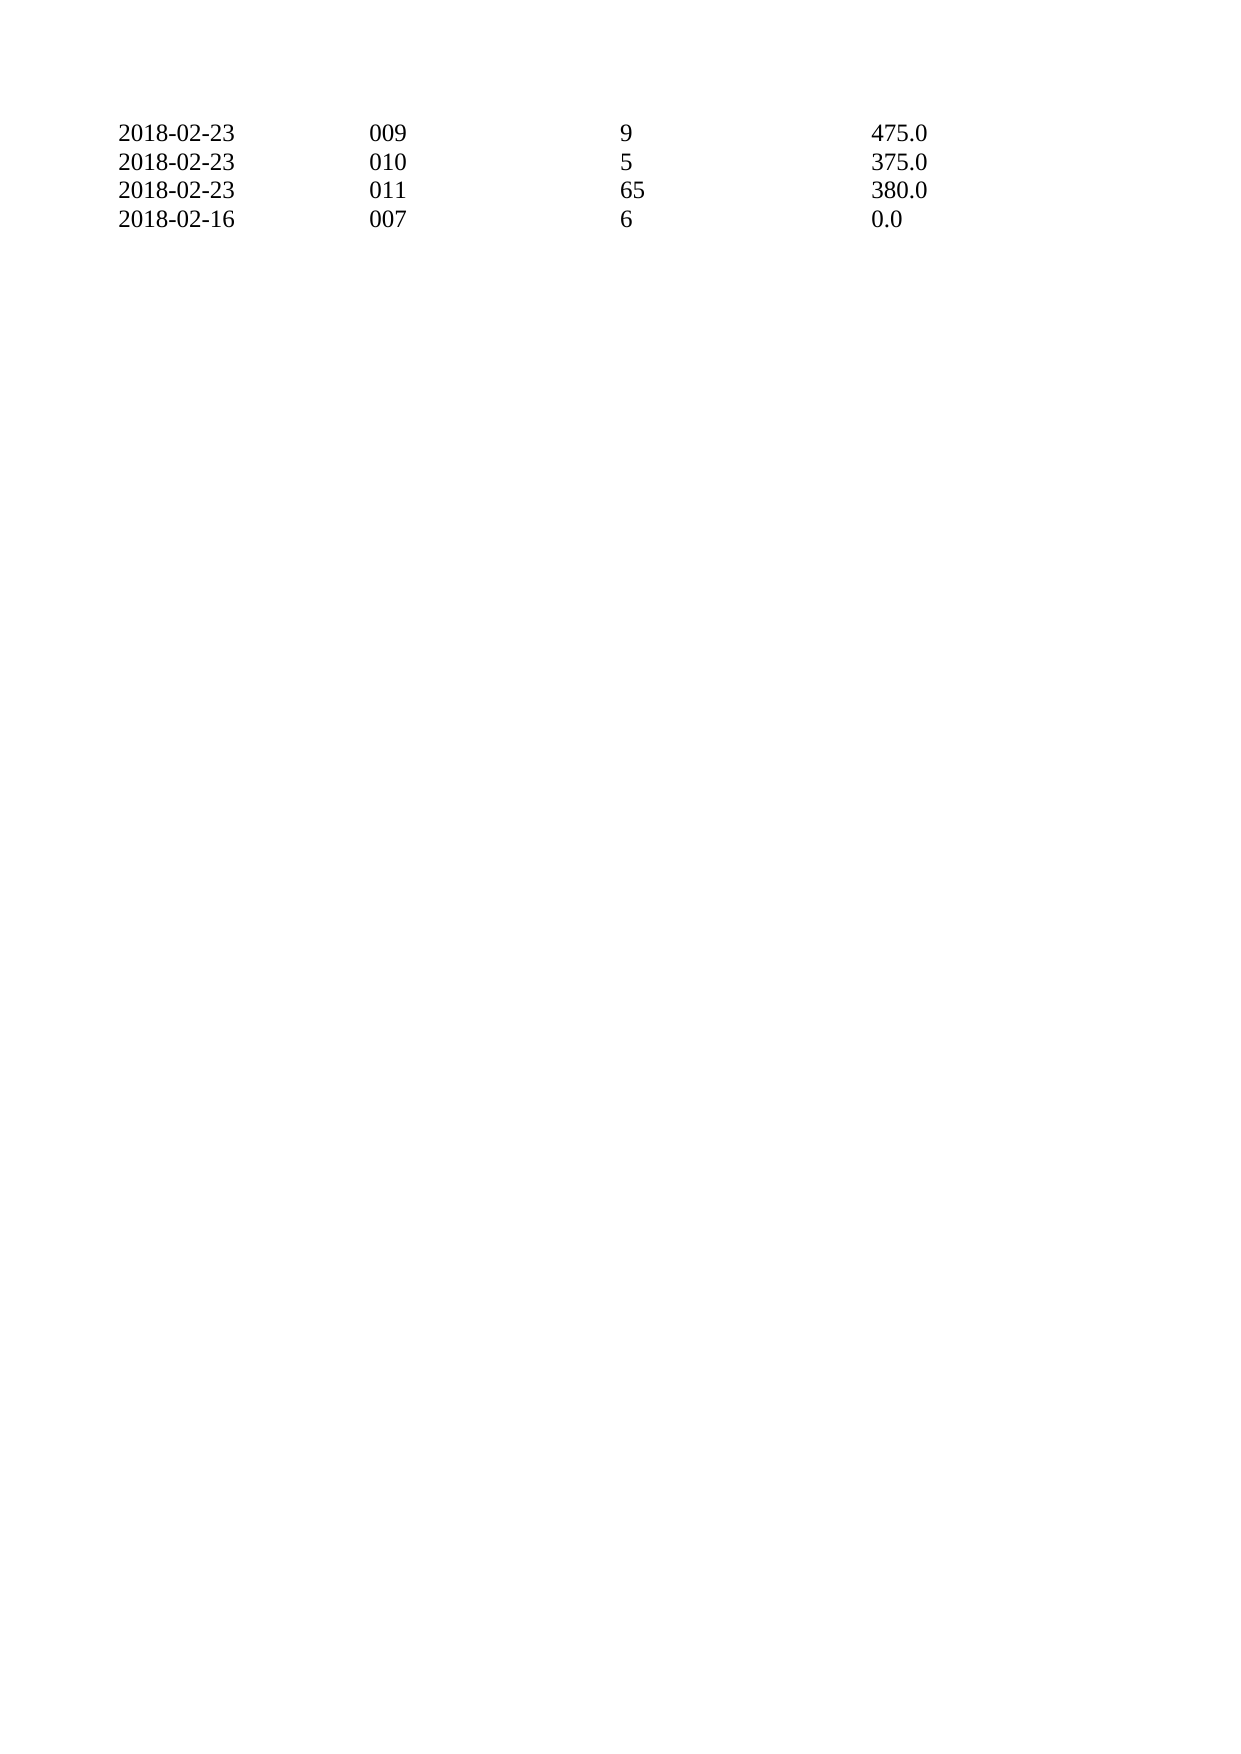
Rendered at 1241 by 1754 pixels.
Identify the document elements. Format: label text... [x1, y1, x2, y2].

table_cell 011 [369, 176, 620, 204]
table_cell 475.0 [871, 118, 1122, 147]
table_cell 2018-02-23 [118, 176, 369, 204]
table_cell 010 [369, 147, 620, 176]
table_cell 2018-02-16 [118, 204, 369, 233]
table_cell 9 [620, 118, 871, 147]
table_cell 375.0 [871, 147, 1122, 176]
table_cell 380.0 [871, 176, 1122, 204]
table_cell 5 [620, 147, 871, 176]
table_cell 2018-02-23 [118, 118, 369, 147]
table_cell 2018-02-23 [118, 147, 369, 176]
table_cell 0.0 [871, 204, 1122, 233]
table_cell 6 [620, 204, 871, 233]
table_cell 65 [620, 176, 871, 204]
table_cell 007 [369, 204, 620, 233]
table_cell 009 [369, 118, 620, 147]
